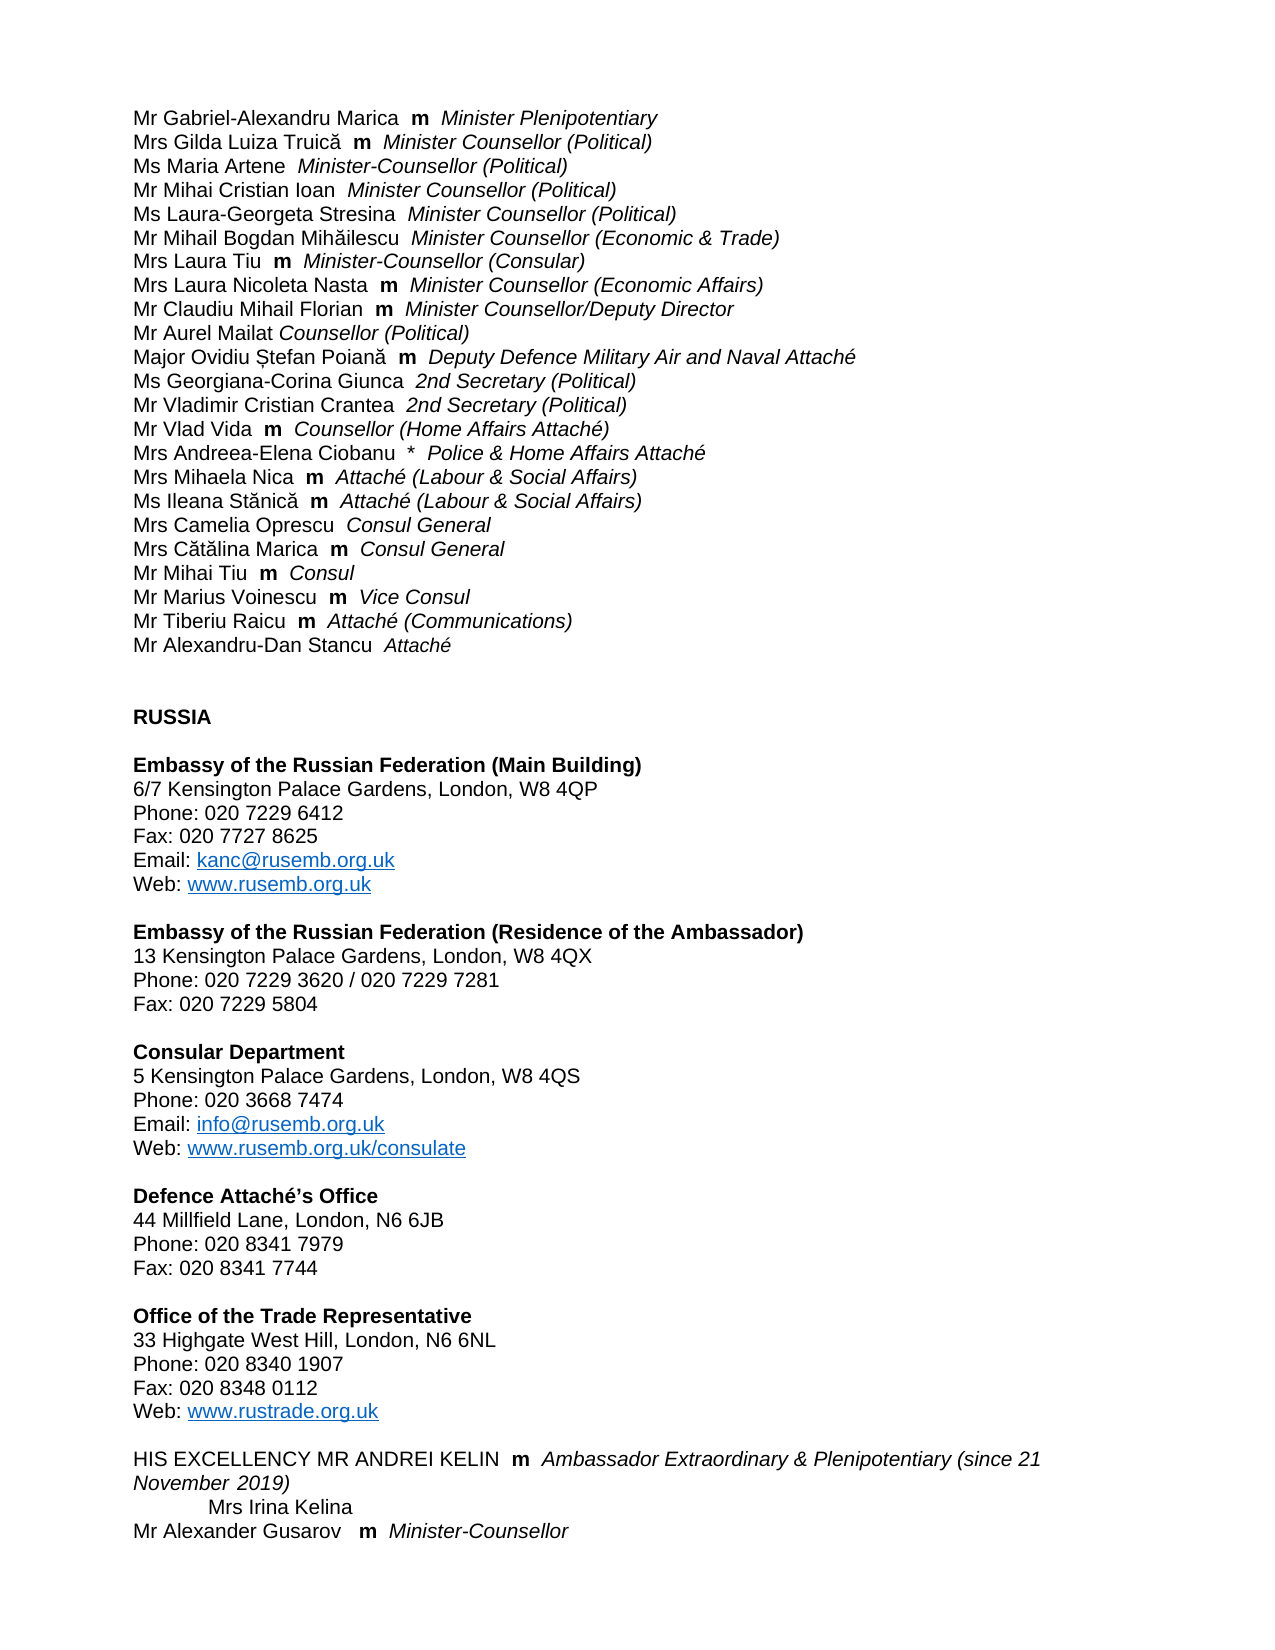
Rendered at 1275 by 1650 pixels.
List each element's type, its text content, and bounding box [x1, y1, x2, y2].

text Mr Tiberiu Raicu m Attaché (Communications) [133, 609, 1181, 633]
text Mrs Mihaela Nica m Attaché (Labour & Social Affairs) [133, 465, 1181, 489]
text 13 Kensington Palace Gardens, London, W8 4QX [133, 944, 1181, 968]
text Fax: 020 8348 0112 [133, 1375, 1181, 1399]
text Mr Mihai Cristian Ioan Minister Counsellor (Political) [133, 177, 1181, 201]
text Mrs Cătălina Marica m Consul General [133, 537, 1181, 561]
text Ms Laura-Georgeta Stresina Minister Counsellor (Political) [133, 201, 1181, 225]
text Phone: 020 8340 1907 [133, 1351, 1181, 1375]
text Web: www.rusemb.org.uk/consulate [133, 1136, 1181, 1160]
text Mrs Gilda Luiza Truică m Minister Counsellor (Political) [133, 129, 1181, 153]
text 6/7 Kensington Palace Gardens, London, W8 4QP [133, 776, 1181, 800]
text Web: www.rustrade.org.uk [133, 1399, 1181, 1423]
text 33 Highgate West Hill, London, N6 6NL [133, 1327, 1181, 1351]
text Mrs Irina Kelina [133, 1495, 1181, 1519]
text Office of the Trade Representative [133, 1303, 1181, 1327]
text Consular Department [133, 1040, 1181, 1064]
text Defence Attaché’s Office [133, 1184, 1181, 1208]
text Major Ovidiu Ștefan Poiană m Deputy Defence Military Air and Naval Attaché [133, 345, 1181, 369]
text Email: info@rusemb.org.uk [133, 1112, 1181, 1136]
text Mr Mihai Tiu m Consul [133, 561, 1181, 585]
text Mr Claudiu Mihail Florian m Minister Counsellor/Deputy Director [133, 297, 1181, 321]
text Email: kanc@rusemb.org.uk [133, 848, 1181, 872]
text Ms Maria Artene Minister-Counsellor (Political) [133, 153, 1181, 177]
text Phone: 020 7229 6412 [133, 800, 1181, 824]
text Fax: 020 7229 5804 [133, 992, 1181, 1016]
text Fax: 020 7727 8625 [133, 824, 1181, 848]
text Phone: 020 8341 7979 [133, 1232, 1181, 1256]
text Mr Vlad Vida m Counsellor (Home Affairs Attaché) [133, 417, 1181, 441]
text Ms Georgiana-Corina Giunca 2nd Secretary (Political) [133, 369, 1181, 393]
text Mr Gabriel-Alexandru Marica m Minister Plenipotentiary [133, 106, 1181, 129]
text Mr Mihail Bogdan Mihăilescu Minister Counsellor (Economic & Trade) [133, 225, 1181, 249]
text Mr Alexandru-Dan Stancu Attaché [133, 633, 1181, 657]
text Ms Ileana Stănică m Attaché (Labour & Social Affairs) [133, 489, 1181, 513]
text Mr Alexander Gusarov m Minister-Counsellor [133, 1519, 1181, 1543]
text Mrs Laura Nicoleta Nasta m Minister Counsellor (Economic Affairs) [133, 273, 1181, 297]
text Embassy of the Russian Federation (Residence of the Ambassador) [133, 920, 1181, 944]
text Mrs Andreea-Elena Ciobanu * Police & Home Affairs Attaché [133, 441, 1181, 465]
text Fax: 020 8341 7744 [133, 1256, 1181, 1279]
text Mr Marius Voinescu m Vice Consul [133, 585, 1181, 609]
text Web: www.rusemb.org.uk [133, 872, 1181, 896]
text Embassy of the Russian Federation (Main Building) [133, 752, 1181, 776]
text HIS EXCELLENCY MR ANDREI KELIN m Ambassador Extraordinary & Plenipotentiary (since 21 November 2019) [133, 1447, 1181, 1495]
text Phone: 020 7229 3620 / 020 7229 7281 [133, 968, 1181, 992]
text 5 Kensington Palace Gardens, London, W8 4QS [133, 1064, 1181, 1088]
text Phone: 020 3668 7474 [133, 1088, 1181, 1112]
text Mr Vladimir Cristian Crantea 2nd Secretary (Political) [133, 393, 1181, 417]
text Mrs Laura Tiu m Minister-Counsellor (Consular) [133, 249, 1181, 273]
text Mrs Camelia Oprescu Consul General [133, 513, 1181, 537]
text RUSSIA [133, 704, 1181, 728]
text 44 Millfield Lane, London, N6 6JB [133, 1208, 1181, 1232]
text Mr Aurel Mailat Counsellor (Political) [133, 321, 1181, 345]
